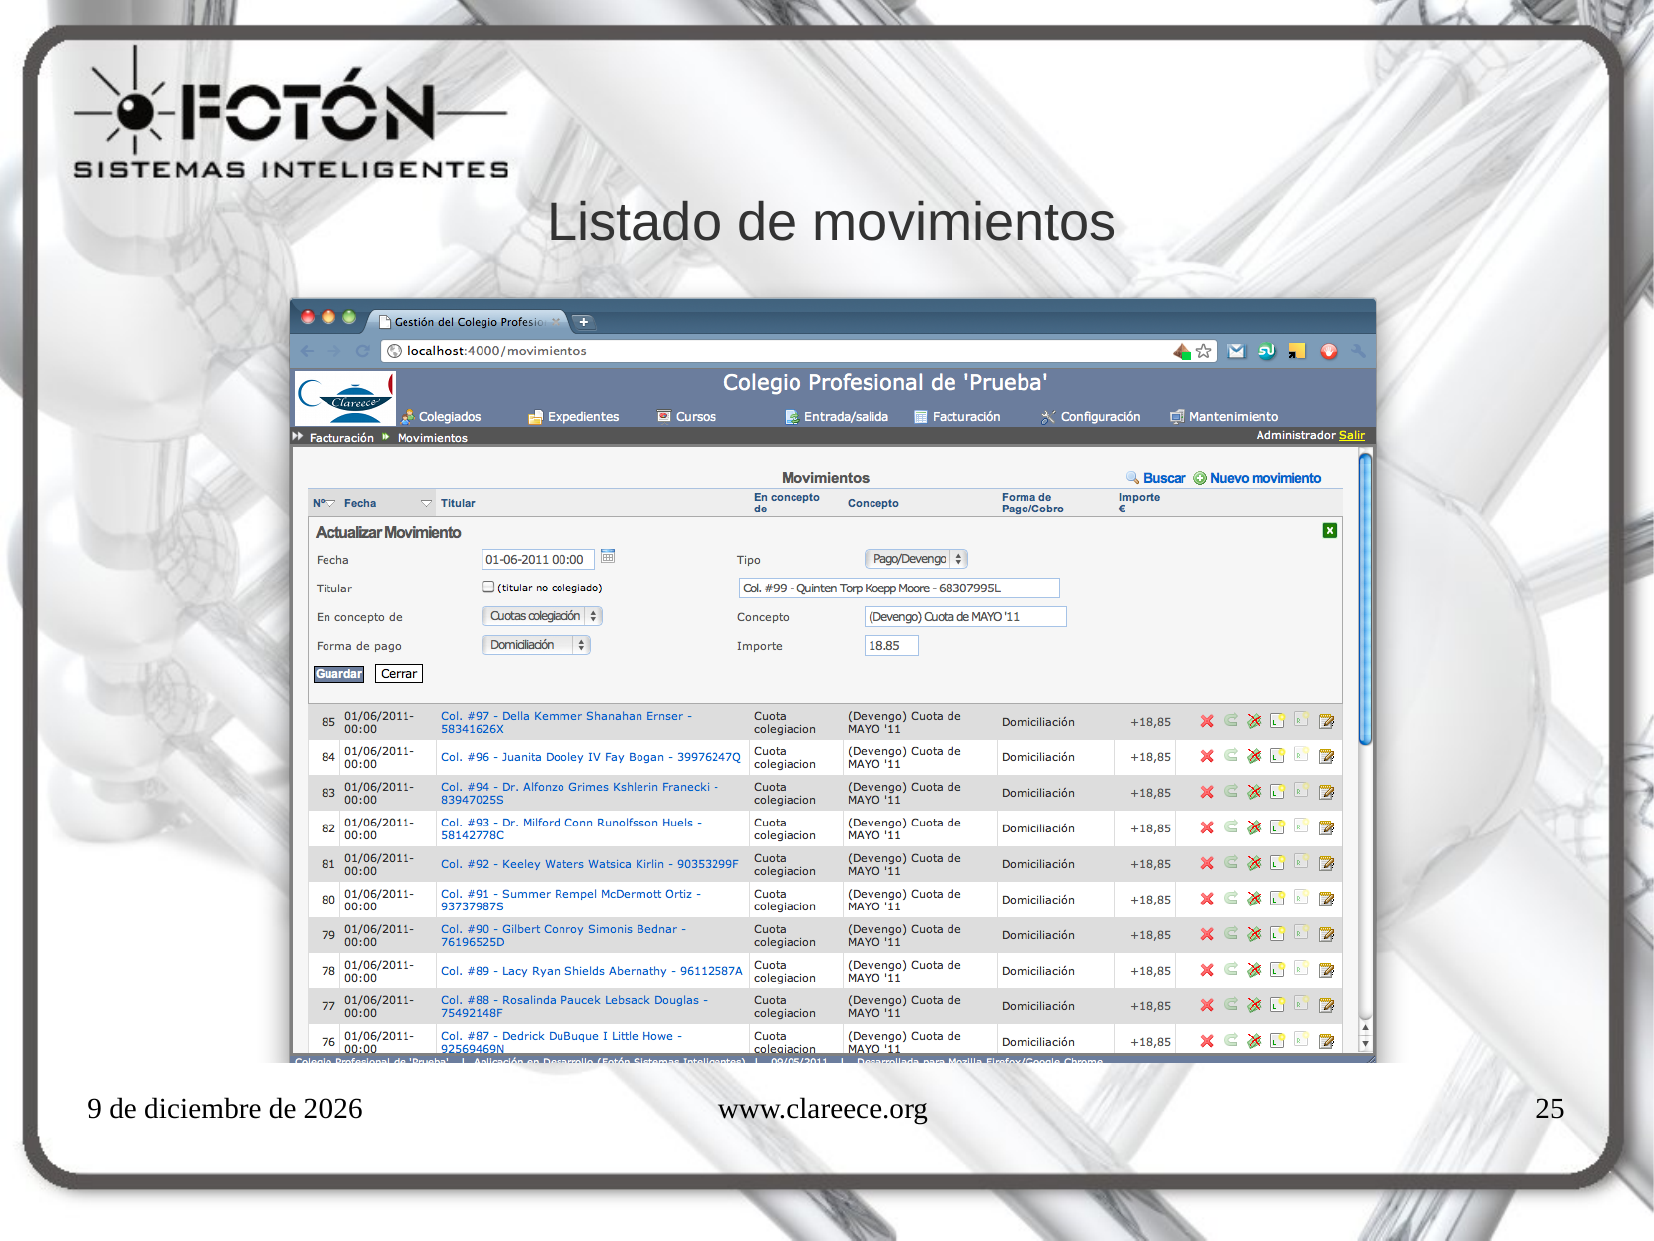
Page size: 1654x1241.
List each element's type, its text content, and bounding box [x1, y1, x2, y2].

title Listado de movimientos [88, 177, 1577, 266]
picture [0, 0, 1654, 1241]
